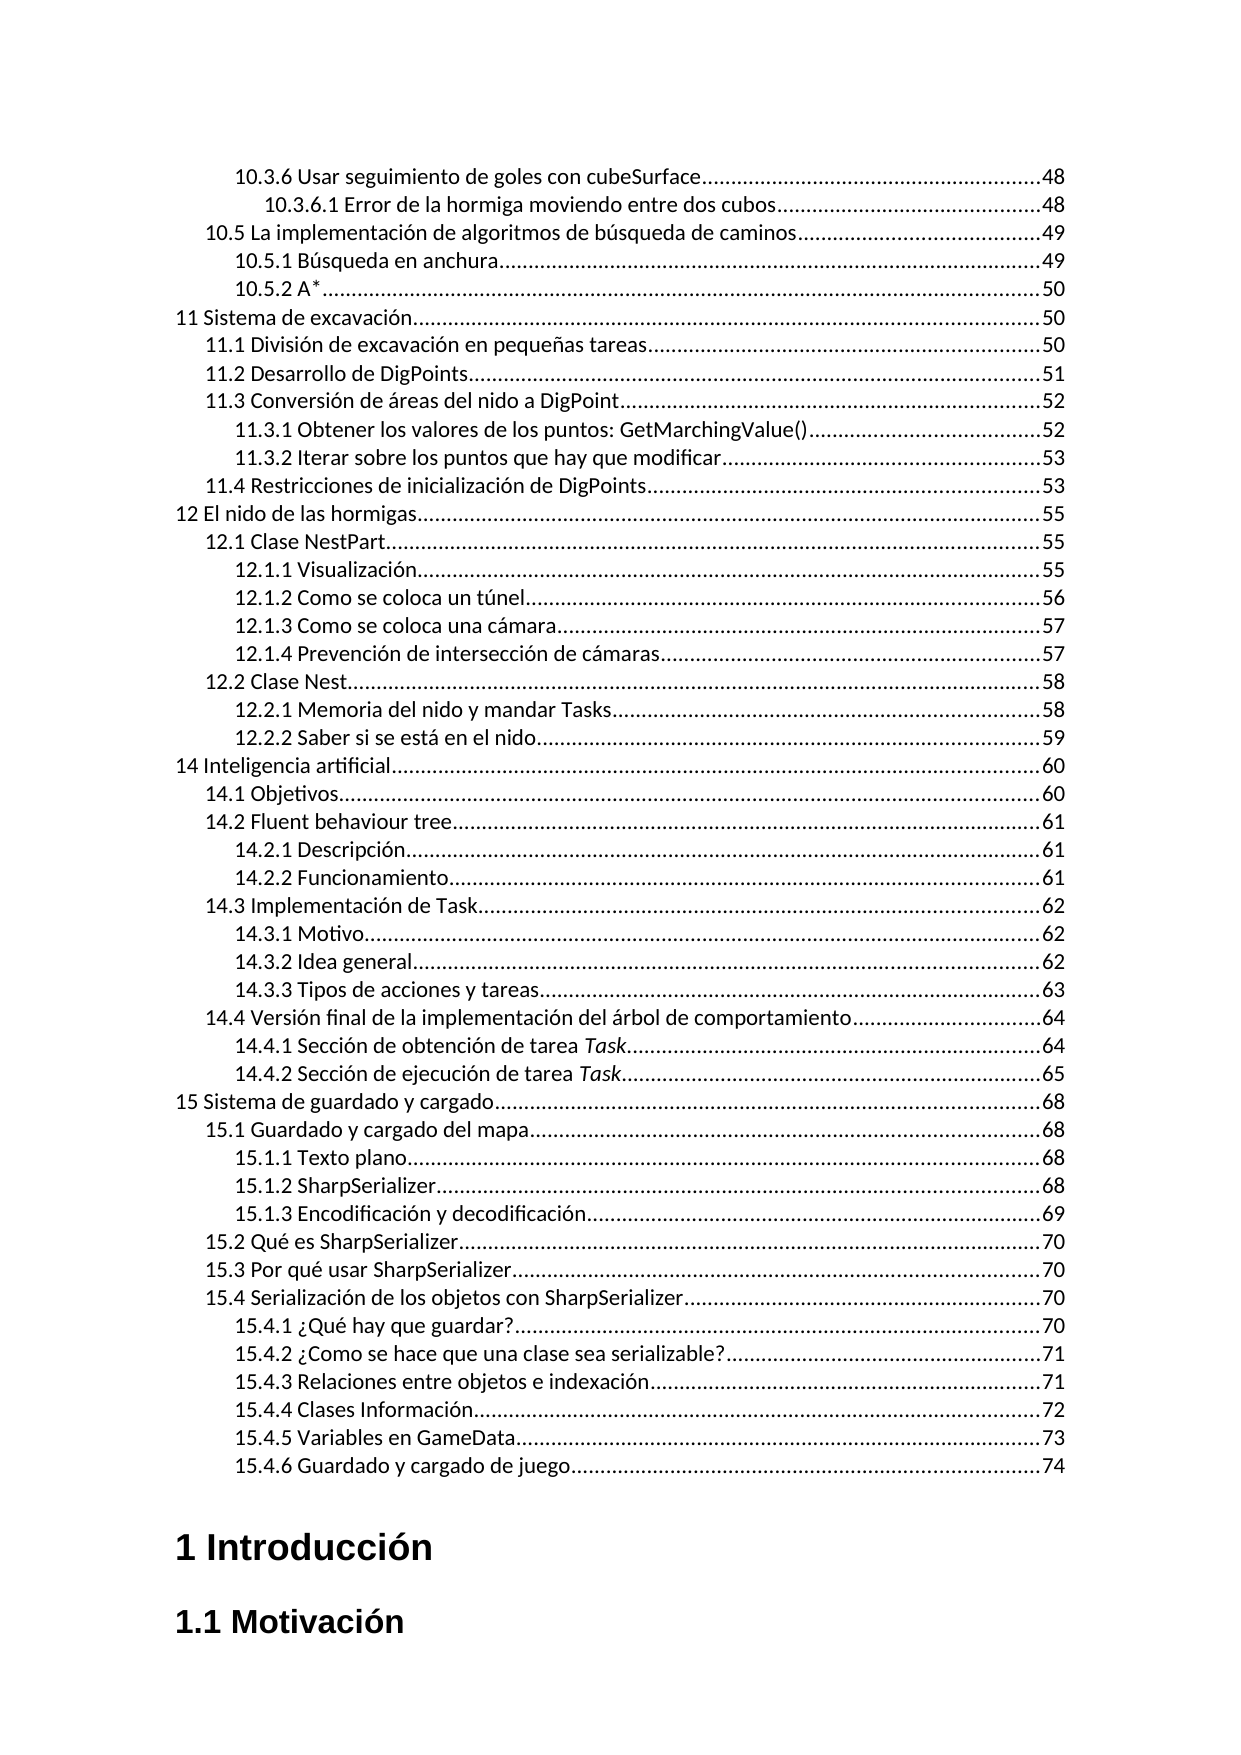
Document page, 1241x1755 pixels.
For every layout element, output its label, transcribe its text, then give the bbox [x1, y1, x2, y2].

text 15.4.1 ¿Qué hay que guardar? 70 [234, 1311, 1065, 1339]
text 15.4.3 Relaciones entre objetos e indexación 71 [234, 1367, 1065, 1395]
text 15.4.5 Variables en GameData 73 [234, 1423, 1065, 1451]
text 15.4 Serialización de los objetos con SharpSerializer 70 [204, 1283, 1065, 1311]
text 10.5 La implementación de algoritmos de búsqueda de caminos 49 [204, 218, 1065, 247]
text 11.1 División de excavación en pequeñas tareas 50 [204, 331, 1065, 359]
text 12.1 Clase NestPart 55 [204, 527, 1065, 555]
text 11 Sistema de excavación 50 [175, 303, 1065, 331]
text 14 Inteligencia artificial 60 [175, 751, 1065, 779]
text 11.4 Restricciones de inicialización de DigPoints 53 [204, 471, 1065, 499]
text 14.4.1 Sección de obtención de tarea Task 64 [234, 1031, 1065, 1059]
text 14.3.1 Motivo 62 [234, 919, 1065, 947]
text 15.2 Qué es SharpSerializer 70 [204, 1227, 1065, 1255]
text 15 Sistema de guardado y cargado 68 [175, 1087, 1065, 1115]
text 12.2.2 Saber si se está en el nido 59 [234, 723, 1065, 751]
text 14.1 Objetivos 60 [204, 779, 1065, 807]
text 14.2 Fluent behaviour tree 61 [204, 807, 1065, 835]
text 15.4.6 Guardado y cargado de juego 74 [234, 1451, 1065, 1479]
text 14.2.1 Descripción 61 [234, 835, 1065, 863]
text 11.2 Desarrollo de DigPoints 51 [204, 359, 1065, 387]
text 12.1.4 Prevención de intersección de cámaras 57 [234, 639, 1065, 667]
text 10.3.6 Usar seguimiento de goles con cubeSurface 48 [234, 162, 1065, 191]
subtitle Motivación [175, 1602, 1065, 1640]
text 10.3.6.1 Error de la hormiga moviendo entre dos cubos 48 [263, 191, 1065, 218]
text 12.1.3 Como se coloca una cámara 57 [234, 611, 1065, 639]
text 14.2.2 Funcionamiento 61 [234, 863, 1065, 891]
text 15.1.3 Encodificación y decodificación 69 [234, 1199, 1065, 1227]
text 15.1.2 SharpSerializer 68 [234, 1171, 1065, 1199]
text 12.2.1 Memoria del nido y mandar Tasks 58 [234, 695, 1065, 723]
text 15.1 Guardado y cargado del mapa 68 [204, 1115, 1065, 1143]
text 14.4.2 Sección de ejecución de tarea Task 65 [234, 1059, 1065, 1087]
text 10.5.2 A* 50 [234, 274, 1065, 303]
text 10.5.1 Búsqueda en anchura 49 [234, 247, 1065, 274]
subtitle Introducción [175, 1525, 1065, 1568]
text 12.1.1 Visualización 55 [234, 555, 1065, 583]
text 15.1.1 Texto plano 68 [234, 1143, 1065, 1171]
text 11.3.2 Iterar sobre los puntos que hay que modificar 53 [234, 443, 1065, 471]
text 15.4.2 ¿Como se hace que una clase sea serializable? 71 [234, 1339, 1065, 1367]
text 14.3.2 Idea general 62 [234, 947, 1065, 975]
text 11.3 Conversión de áreas del nido a DigPoint 52 [204, 387, 1065, 415]
text 12 El nido de las hormigas 55 [175, 499, 1065, 527]
text 11.3.1 Obtener los valores de los puntos: GetMarchingValue() 52 [234, 415, 1065, 443]
text 14.3 Implementación de Task 62 [204, 891, 1065, 919]
text 14.3.3 Tipos de acciones y tareas 63 [234, 975, 1065, 1003]
text 15.3 Por qué usar SharpSerializer 70 [204, 1255, 1065, 1283]
text 12.1.2 Como se coloca un túnel 56 [234, 583, 1065, 611]
text 14.4 Versión final de la implementación del árbol de comportamiento 64 [204, 1003, 1065, 1031]
text 15.4.4 Clases Información 72 [234, 1395, 1065, 1423]
text 12.2 Clase Nest 58 [204, 667, 1065, 695]
